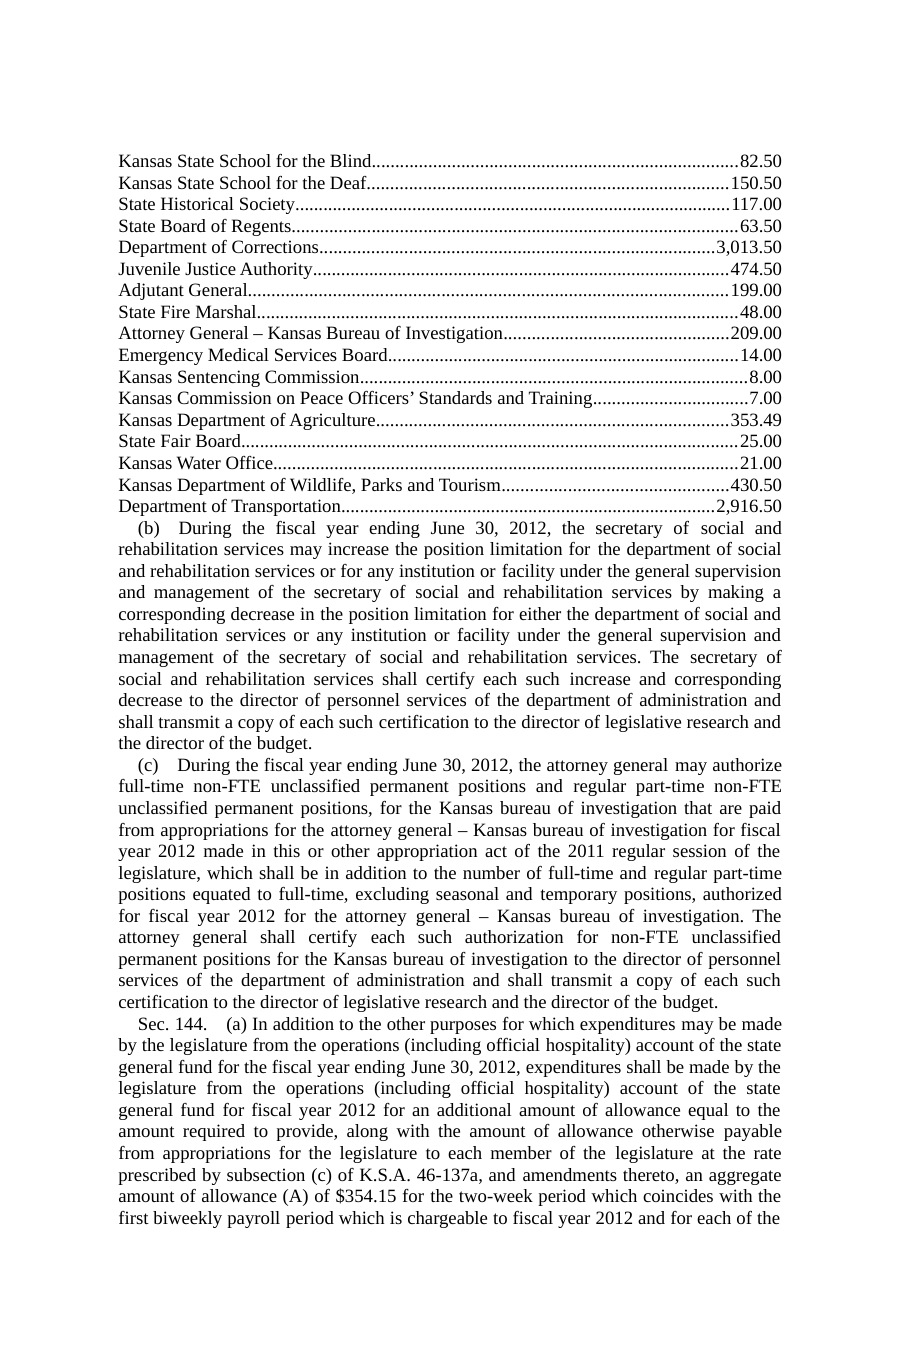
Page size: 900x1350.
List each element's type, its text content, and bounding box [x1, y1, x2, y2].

text Kansas State School for the Deaf 150.50 [118, 172, 782, 193]
text Kansas Department of Agriculture 353.49 [118, 409, 782, 430]
text Emergency Medical Services Board 14.00 [118, 344, 782, 366]
text (b) During the fiscal year ending June 30, 2012, the secretary of social and rehabilitation services may increase the position limitation for the department of social and rehabilitation services or for any institution or facility under the general supervision and management of the secretary of social and rehabilitation services by making a corresponding decrease in the position limitation for either the department of social and rehabilitation services or any institution or facility under the general supervision and management of the secretary of social and rehabilitation services. The secretary of social and rehabilitation services shall certify each such increase and corresponding decrease to the director of personnel services of the department of administration and shall transmit a copy of each such certification to the director of legislative research and the director of the budget. [118, 517, 782, 754]
text Kansas Commission on Peace Officers’ Standards and Training 7.00 [118, 387, 782, 409]
text State Historical Society 117.00 [118, 193, 782, 215]
text Department of Corrections 3,013.50 [118, 236, 782, 258]
text Sec. 144. (a) In addition to the other purposes for which expenditures may be made by the legislature from the operations (including official hospitality) account of the state general fund for the fiscal year ending June 30, 2012, expenditures shall be made by the legislature from the operations (including official hospitality) account of the state general fund for fiscal year 2012 for an additional amount of allowance equal to the amount required to provide, along with the amount of allowance otherwise payable from appropriations for the legislature to each member of the legislature at the rate prescribed by subsection (c) of K.S.A. 46-137a, and amendments thereto, an aggregate amount of allowance (A) of $354.15 for the two-week period which coincides with the first biweekly payroll period which is chargeable to fiscal year 2012 and for each of the [118, 1012, 782, 1228]
text Kansas Department of Wildlife, Parks and Tourism 430.50 [118, 473, 782, 495]
text (c) During the fiscal year ending June 30, 2012, the attorney general may authorize full-time non-FTE unclassified permanent positions and regular part-time non-FTE unclassified permanent positions, for the Kansas bureau of investigation that are paid from appropriations for the attorney general – Kansas bureau of investigation for fiscal year 2012 made in this or other appropriation act of the 2011 regular session of the legislature, which shall be in addition to the number of full-time and regular part-time positions equated to full-time, excluding seasonal and temporary positions, authorized for fiscal year 2012 for the attorney general – Kansas bureau of investigation. The attorney general shall certify each such authorization for non-FTE unclassified permanent positions for the Kansas bureau of investigation to the director of personnel services of the department of administration and shall transmit a copy of each such certification to the director of legislative research and the director of the budget. [118, 754, 782, 1012]
text Kansas Water Office 21.00 [118, 452, 782, 473]
text State Fire Marshal 48.00 [118, 301, 782, 322]
text State Fair Board 25.00 [118, 430, 782, 452]
text Attorney General – Kansas Bureau of Investigation 209.00 [118, 322, 782, 344]
text Adjutant General 199.00 [118, 279, 782, 301]
text Department of Transportation 2,916.50 [118, 495, 782, 517]
text Juvenile Justice Authority 474.50 [118, 258, 782, 279]
text Kansas Sentencing Commission 8.00 [118, 366, 782, 387]
text Kansas State School for the Blind 82.50 [118, 150, 782, 172]
text State Board of Regents 63.50 [118, 215, 782, 236]
